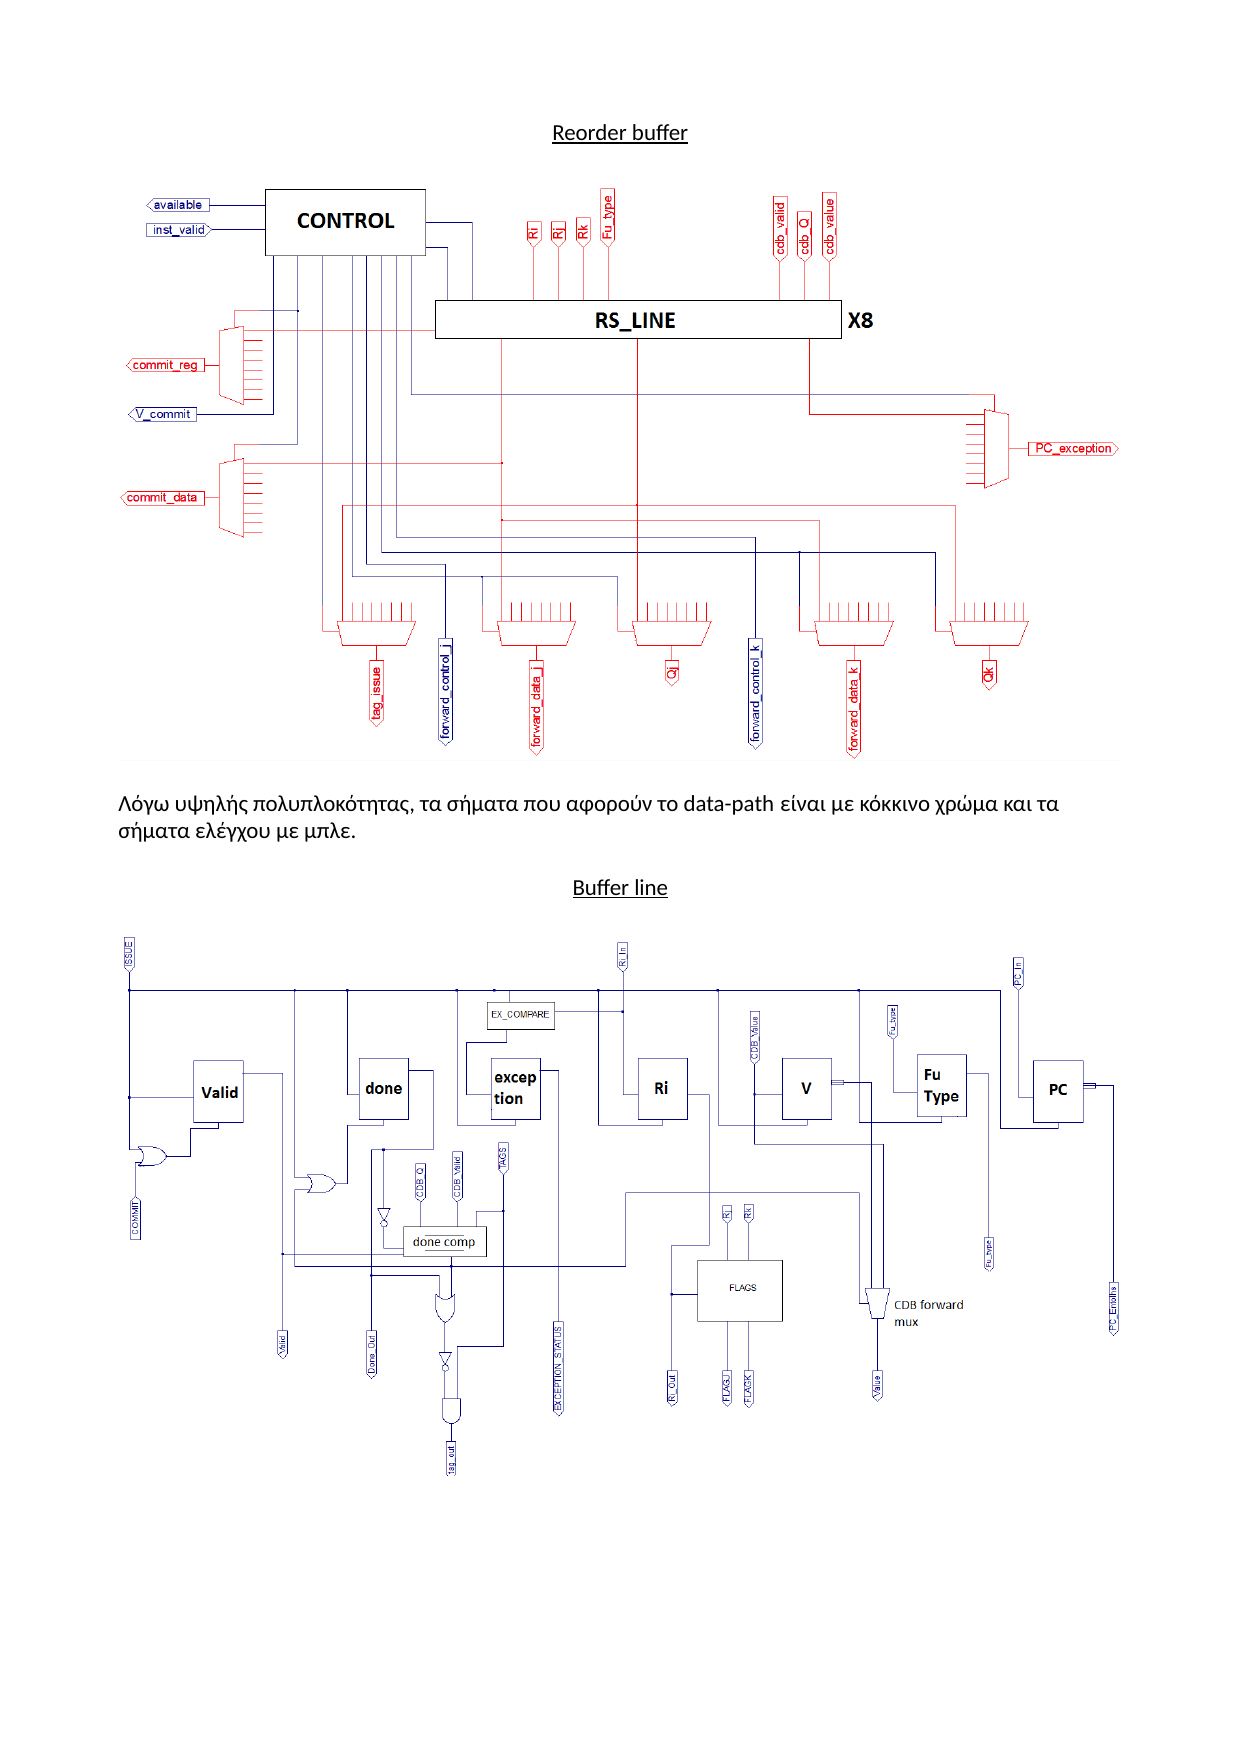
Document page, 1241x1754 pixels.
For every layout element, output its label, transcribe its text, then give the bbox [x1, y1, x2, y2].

picture [118, 187, 1123, 761]
text Buffer line [118, 873, 1122, 901]
text Reorder buffer [118, 118, 1122, 146]
picture [121, 928, 1119, 1476]
text Λόγω υψηλής πολυπλοκότητας, τα σήματα που αφορούν το data-path είναι με κόκκινο χρώμα και τα σήματα ελέγχου με μπλε. [118, 789, 1122, 845]
